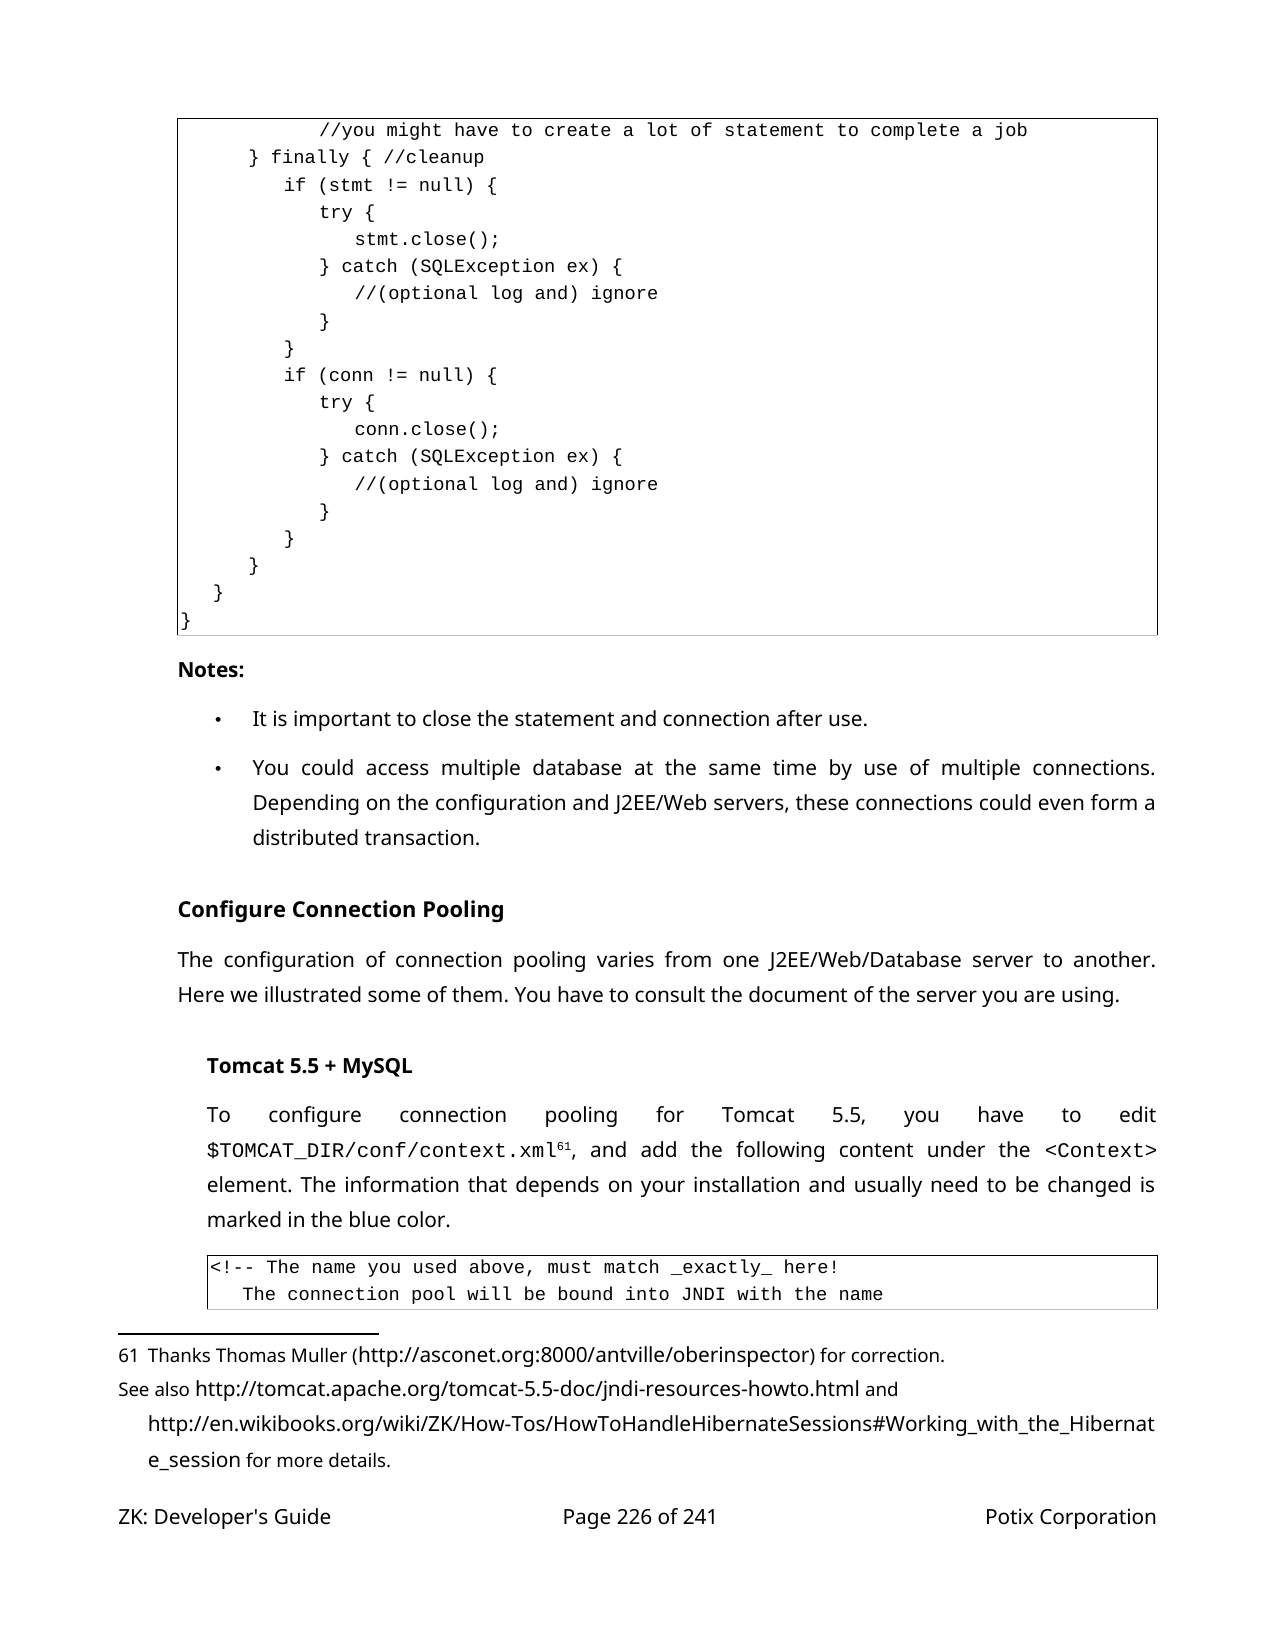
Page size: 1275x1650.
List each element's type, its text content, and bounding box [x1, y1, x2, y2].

text } catch (SQLException ex) { [178, 254, 1157, 278]
subtitle Configure Connection Pooling [177, 894, 1157, 924]
text } [178, 336, 1157, 360]
text } [178, 553, 1157, 577]
text try { [178, 200, 1157, 224]
text } finally { //cleanup [178, 145, 1157, 169]
text The connection pool will be bound into JNDI with the name [208, 1282, 1157, 1309]
text conn.close(); [178, 417, 1157, 441]
text See also http://tomcat.apache.org/tomcat-5.5-doc/jndi-resources-howto.html and http://en.wikibooks.org/wiki/ZK/How-Tos/HowToHandleHibernateSessions#Working_with_the_Hibernate_session for more details. [118, 1374, 1157, 1473]
list You could access multiple database at the same time by use of multiple connections. Depending on the configuration and J2EE/Web servers, these connections could even form a distributed transaction. [215, 753, 1157, 852]
text } [178, 499, 1157, 523]
text To configure connection pooling for Tomcat 5.5, you have to edit $TOMCAT_DIR/conf/context.xml, and add the following content under the <Context> element. The information that depends on your installation and usually need to be changed is marked in the blue color. [207, 1100, 1157, 1234]
list It is important to close the statement and connection after use. [215, 704, 1157, 732]
text } [178, 580, 1157, 604]
text //you might have to create a lot of statement to complete a job [178, 119, 1157, 142]
text //(optional log and) ignore [178, 281, 1157, 306]
text Notes: [177, 655, 1157, 684]
text } [178, 526, 1157, 550]
text if (stmt != null) { [178, 172, 1157, 197]
text } [178, 308, 1157, 333]
text } catch (SQLException ex) { [178, 444, 1157, 469]
text The configuration of connection pooling varies from one J2EE/Web/Database server to another. Here we illustrated some of them. You have to consult the document of the server you are using. [177, 945, 1157, 1008]
text try { [178, 390, 1157, 414]
text stmt.close(); [178, 227, 1157, 251]
text if (conn != null) { [178, 363, 1157, 387]
subtitle Tomcat 5.5 + MySQL [207, 1051, 1157, 1079]
text Thanks Thomas Muller (http://asconet.org:8000/antville/oberinspector) for correction. [118, 1340, 1157, 1368]
text } [178, 607, 1157, 635]
text //(optional log and) ignore [178, 472, 1157, 496]
text <!-- The name you used above, must match _exactly_ here! [208, 1256, 1157, 1279]
